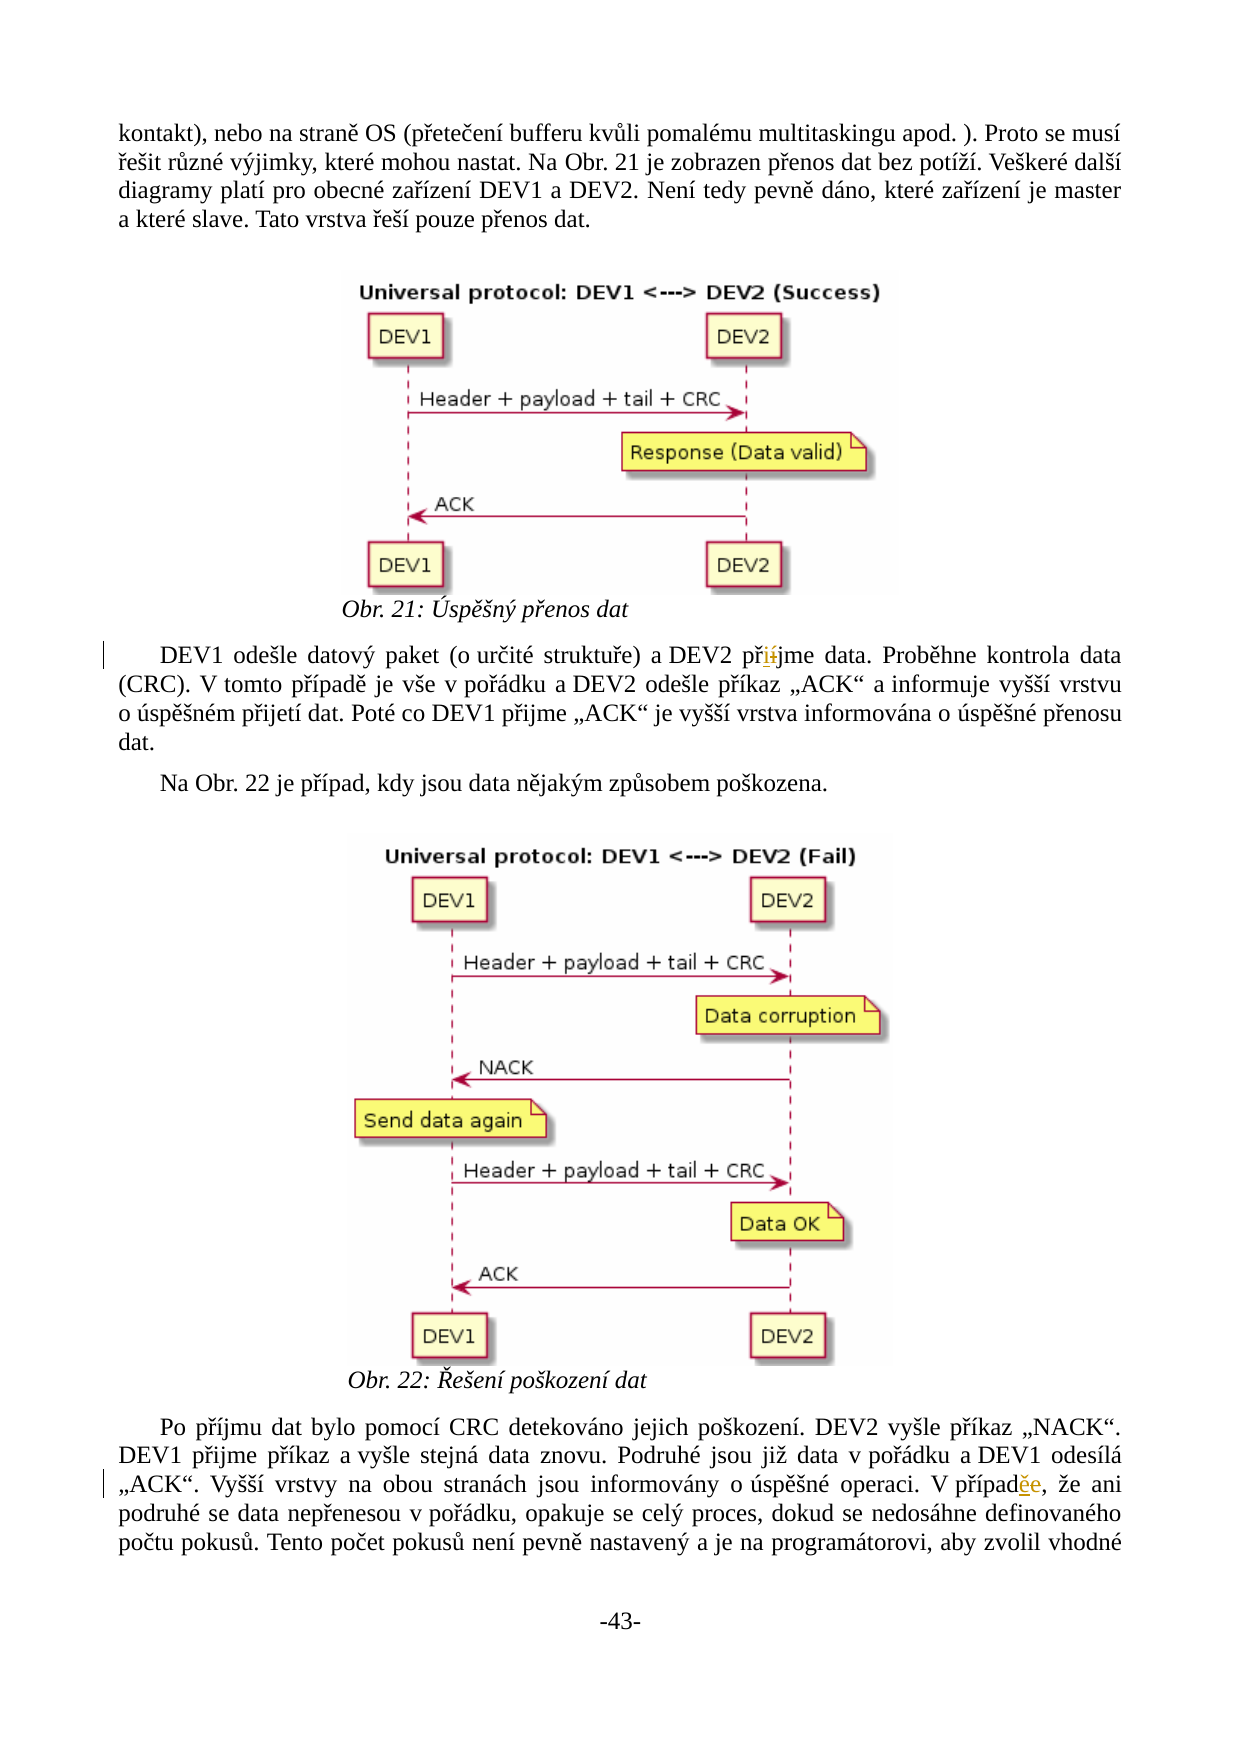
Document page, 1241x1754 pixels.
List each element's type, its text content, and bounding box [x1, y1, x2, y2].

text kontakt), nebo na straně OS (přetečení bufferu kvůli pomalému multitaskingu apod. ). Proto se musí řešit různé výjimky, které mohou nastat. Na Obr. 21 je zobrazen přenos dat bez potíží. Veškeré další diagramy platí pro obecné zařízení DEV1 a DEV2. Není tedy pevně dáno, které zařízení je master a které slave. Tato vrstva řeší pouze přenos dat. [118, 118, 1122, 233]
text Po příjmu dat bylo pomocí CRC detekováno jejich poškození. DEV2 vyšle příkaz „NACK“. DEV1 přijme příkaz a vyšle stejná data znovu. Podruhé jsou již data v pořádku a DEV1 odesílá „ACK“. Vyšší vrstvy na obou stranách jsou informovány o úspěšné operaci. V případě, že ani podruhé se data nepřenesou v pořádku, opakuje se celý proces, dokud se nedosáhne definovaného počtu pokusů. Tento počet pokusů není pevně nastavený a je na programátorovi, aby zvolil vhodné [118, 809, 1122, 1556]
picture [347, 833, 893, 1366]
text Obr. 21: Úspěšný přenos dat [341, 595, 899, 623]
text Obr. 22: Řešení poškození dat [347, 1366, 893, 1394]
picture [341, 270, 899, 595]
text Na Obr. 22 je případ, kdy jsou data nějakým způsobem poškozena. [118, 768, 1122, 797]
text DEV1 odešle datový paket (o určité struktuře) a DEV2 přijme data. Proběhne kontrola data (CRC). V tomto případě je vše v pořádku a DEV2 odešle příkaz „ACK“ a informuje vyšší vrstvu o úspěšném přijetí dat. Poté co DEV1 přijme „ACK“ je vyšší vrstva informována o úspěšné přenosu dat. [118, 246, 1122, 756]
